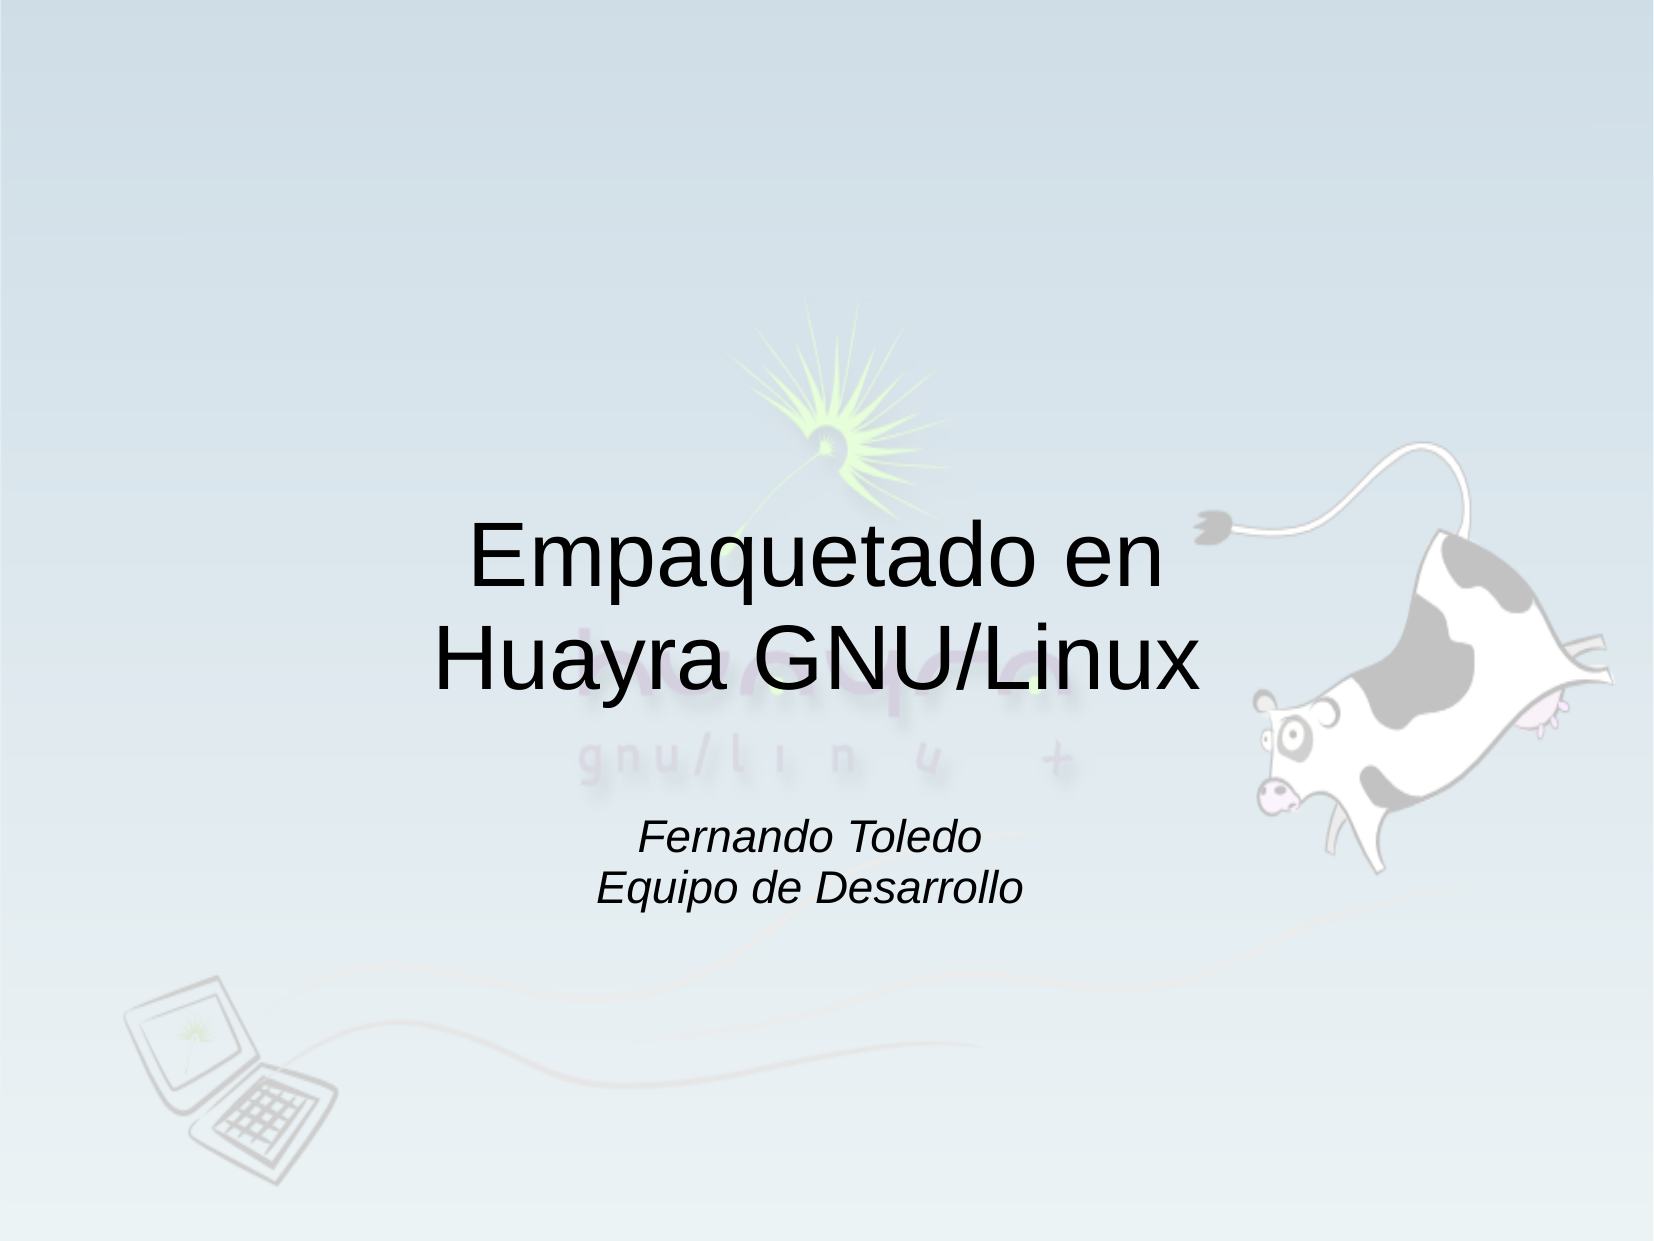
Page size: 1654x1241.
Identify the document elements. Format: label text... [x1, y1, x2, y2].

text_box Empaquetado en Huayra GNU/Linux [370, 503, 1264, 709]
text_box Fernando Toledo Equipo de Desarrollo [82, 803, 1538, 981]
picture [0, 0, 1654, 1241]
